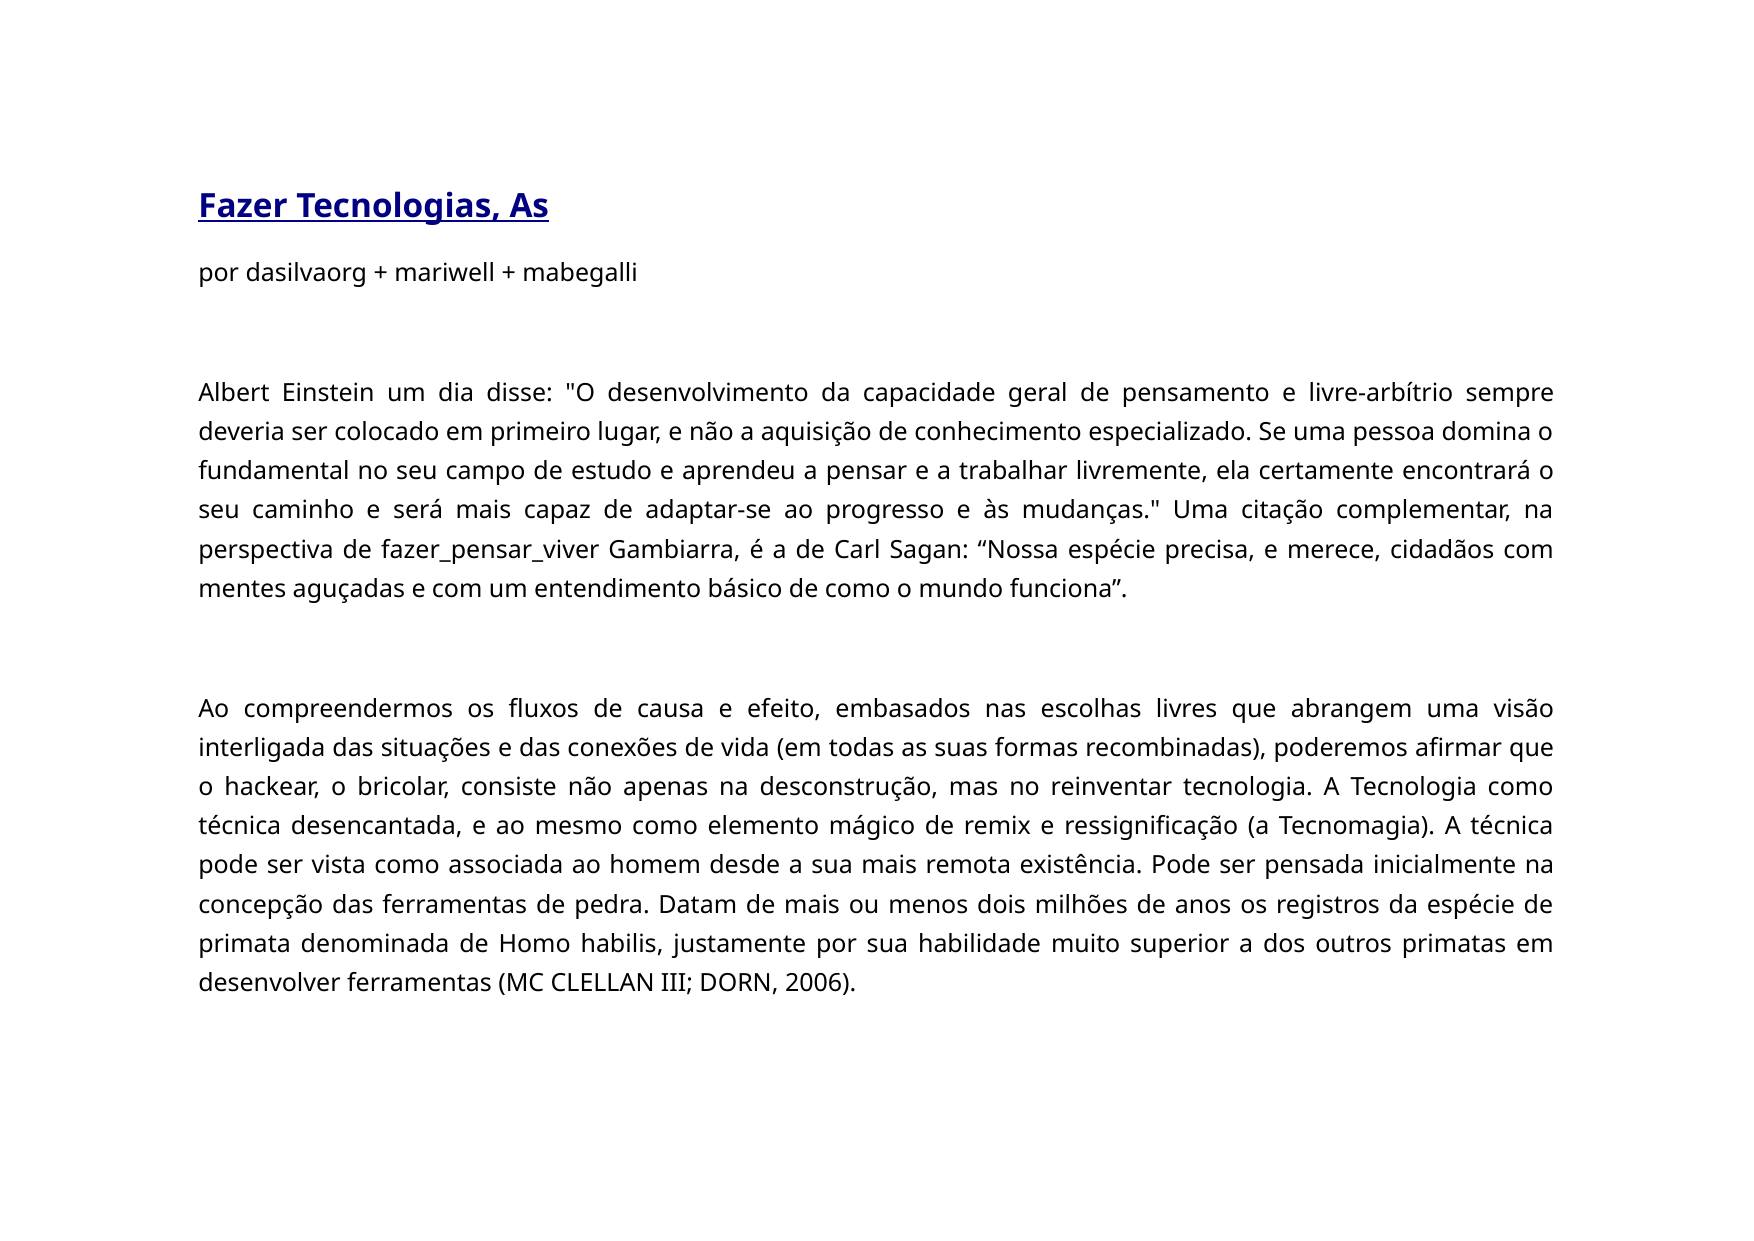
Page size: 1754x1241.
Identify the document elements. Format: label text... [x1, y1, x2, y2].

text Ao compreendermos os fluxos de causa e efeito, embasados nas escolhas livres que abrangem uma visão interligada das situações e das conexões de vida (em todas as suas formas recombinadas), poderemos afirmar que o hackear, o bricolar, consiste não apenas na desconstrução, mas no reinventar tecnologia. A Tecnologia como técnica desencantada, e ao mesmo como elemento mágico de remix e ressignificação (a Tecnomagia). A técnica pode ser vista como associada ao homem desde a sua mais remota existência. Pode ser pensada inicialmente na concepção das ferramentas de pedra. Datam de mais ou menos dois milhões de anos os registros da espécie de primata denominada de Homo habilis, justamente por sua habilidade muito superior a dos outros primatas em desenvolver ferramentas (MC CLELLAN III; DORN, 2006). [198, 691, 1556, 999]
text Albert Einstein um dia disse: "O desenvolvimento da capacidade geral de pensamento e livre-arbítrio sempre deveria ser colocado em primeiro lugar, e não a aquisição de conhecimento especializado. Se uma pessoa domina o fundamental no seu campo de estudo e aprendeu a pensar e a trabalhar livremente, ela certamente encontrará o seu caminho e será mais capaz de adaptar-se ao progresso e às mudanças." Uma citação complementar, na perspectiva de fazer_pensar_viver Gambiarra, é a de Carl Sagan: “Nossa espécie precisa, e merece, cidadãos com mentes aguçadas e com um entendimento básico de como o mundo funciona”. [198, 375, 1556, 604]
text por dasilvaorg + mariwell + mabegalli [198, 255, 1556, 289]
text Fazer Tecnologias, As [198, 182, 1556, 227]
